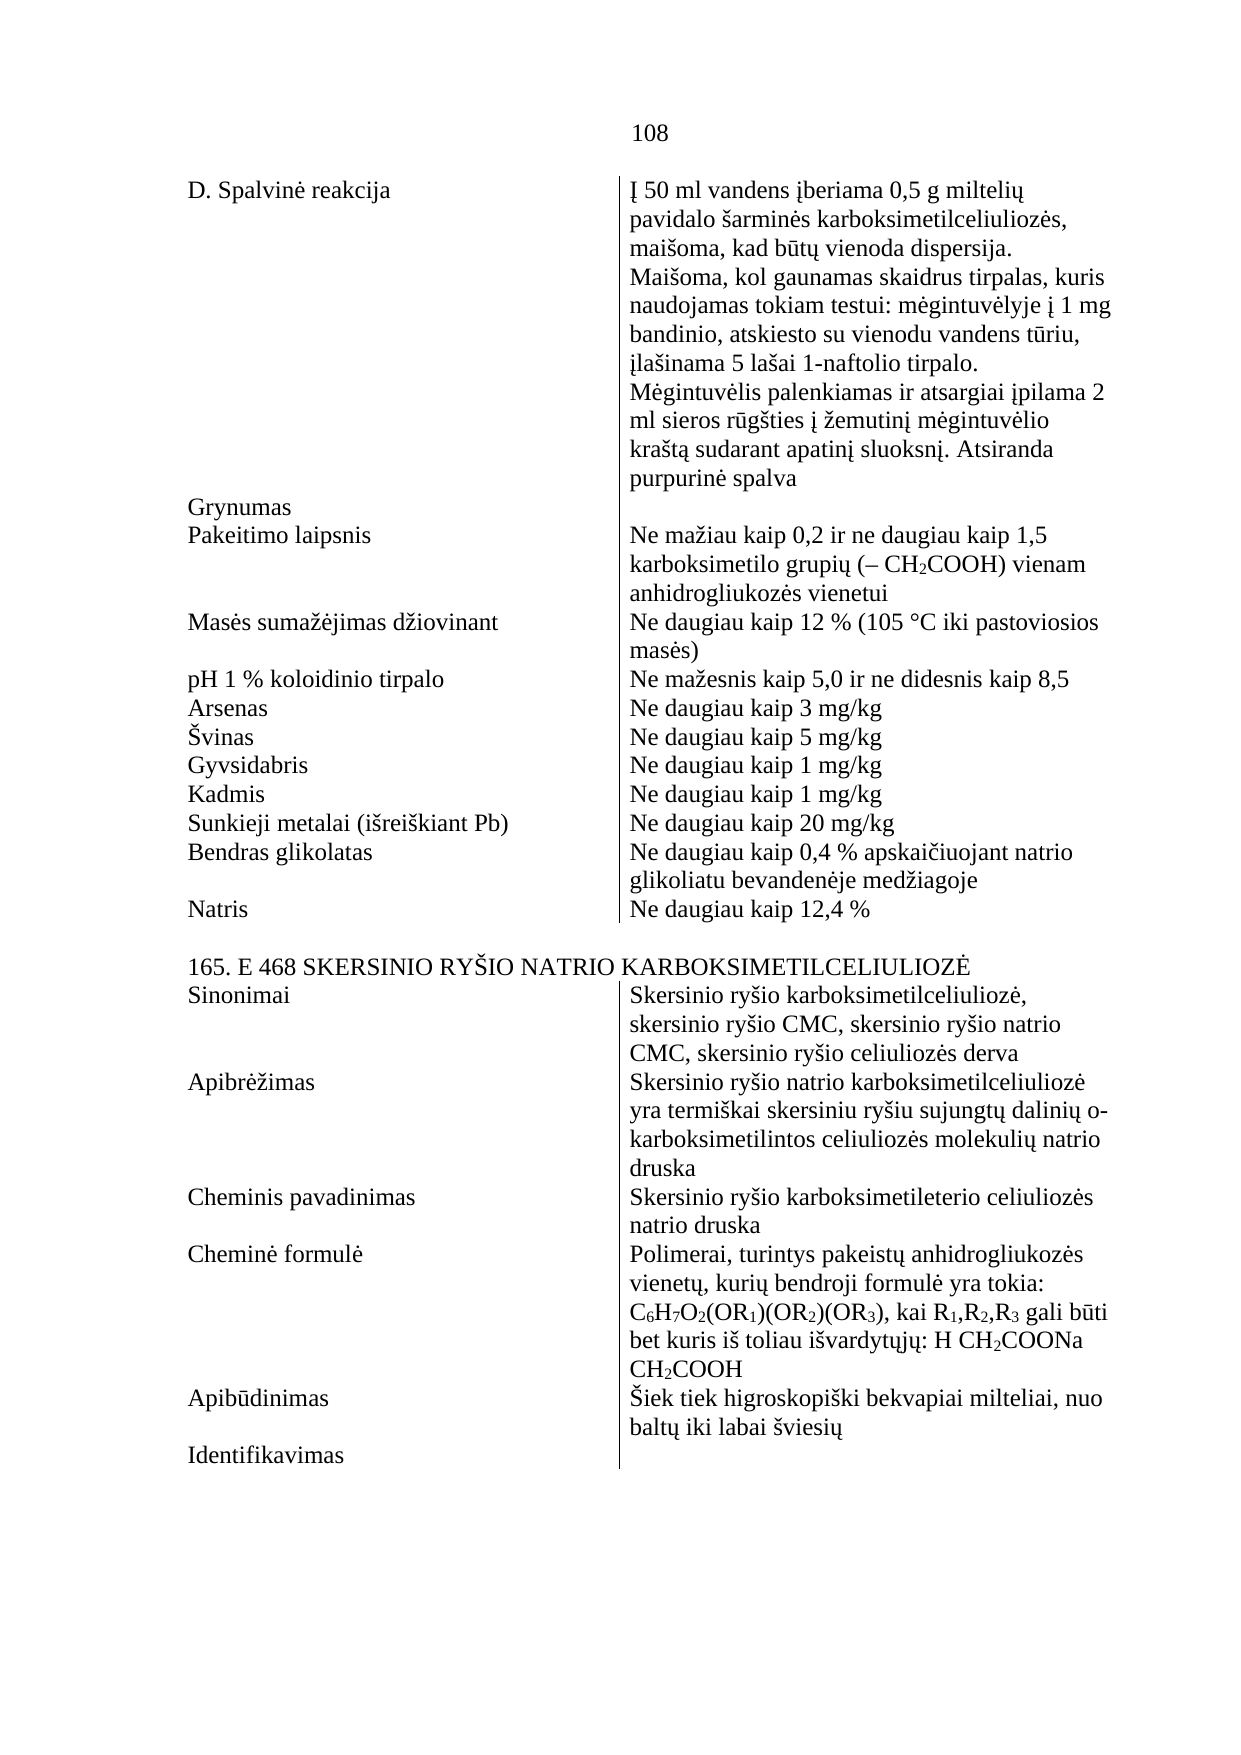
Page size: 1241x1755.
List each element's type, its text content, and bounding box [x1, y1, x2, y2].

table_cell Masės sumažėjimas džiovinant [177, 607, 619, 664]
table_cell D. Spalvinė reakcija [177, 176, 619, 492]
table_cell Apibrėžimas [177, 1067, 619, 1182]
table_cell Skersinio ryšio natrio karboksimetilceliuliozė yra termiškai skersiniu ryšiu sujungtų dalinių o-karboksimetilintos celiuliozės molekulių natrio druska [620, 1067, 1122, 1182]
table_cell Ne daugiau kaip 12,4 % [620, 894, 1122, 923]
table_cell Sinonimai [177, 981, 619, 1067]
table_cell Ne daugiau kaip 3 mg/kg [620, 693, 1122, 722]
table_cell [620, 1441, 1122, 1469]
table_cell Į 50 ml vandens įberiama 0,5 g miltelių pavidalo šarminės karboksimetilceliuliozės, maišoma, kad būtų vienoda dispersija. Maišoma, kol gaunamas skaidrus tirpalas, kuris naudojamas tokiam testui: mėgintuvėlyje į 1 mg bandinio, atskiesto su vienodu vandens tūriu, įlašinama 5 lašai 1-naftolio tirpalo. Mėgintuvėlis palenkiamas ir atsargiai įpilama 2 ml sieros rūgšties į žemutinį mėgintuvėlio kraštą sudarant apatinį sluoksnį. Atsiranda purpurinė spalva [620, 176, 1122, 492]
table_cell Sunkieji metalai (išreiškiant Pb) [177, 808, 619, 837]
table_cell Identifikavimas [177, 1441, 619, 1469]
table_cell Gyvsidabris [177, 751, 619, 779]
table_cell Skersinio ryšio karboksimetilceliuliozė, skersinio ryšio CMC, skersinio ryšio natrio CMC, skersinio ryšio celiuliozės derva [620, 981, 1122, 1067]
table_cell Grynumas [177, 492, 619, 521]
table_cell Bendras glikolatas [177, 837, 619, 894]
table_cell Cheminis pavadinimas [177, 1182, 619, 1239]
table_cell [620, 492, 1122, 521]
table_cell Pakeitimo laipsnis [177, 521, 619, 607]
table_cell Švinas [177, 722, 619, 751]
table_cell Ne mažesnis kaip 5,0 ir ne didesnis kaip 8,5 [620, 664, 1122, 693]
table_header 165. E 468 SKERSINIO RYŠIO NATRIO KARBOKSIMETILCELIULIOZĖ [177, 952, 1122, 981]
table_cell Ne daugiau kaip 12 % (105 °C iki pastoviosios masės) [620, 607, 1122, 664]
table_cell Ne daugiau kaip 1 mg/kg [620, 751, 1122, 779]
table_cell Arsenas [177, 693, 619, 722]
table_cell Natris [177, 894, 619, 923]
table_cell Šiek tiek higroskopiški bekvapiai milteliai, nuo baltų iki labai šviesių [620, 1383, 1122, 1441]
table_cell Polimerai, turintys pakeistų anhidrogliukozės vienetų, kurių bendroji formulė yra tokia: C6H7O2(OR1)(OR2)(OR3), kai R1,R2,R3 gali būti bet kuris iš toliau išvardytųjų: H CH2COONa CH2COOH [620, 1239, 1122, 1383]
table_cell Ne daugiau kaip 5 mg/kg [620, 722, 1122, 751]
table_cell Skersinio ryšio karboksimetileterio celiuliozės natrio druska [620, 1182, 1122, 1239]
table_cell Ne daugiau kaip 1 mg/kg [620, 779, 1122, 808]
table_cell Apibūdinimas [177, 1383, 619, 1441]
table_cell Cheminė formulė [177, 1239, 619, 1383]
table_cell pH 1 % koloidinio tirpalo [177, 664, 619, 693]
table_cell Kadmis [177, 779, 619, 808]
table_cell Ne daugiau kaip 0,4 % apskaičiuojant natrio glikoliatu bevandenėje medžiagoje [620, 837, 1122, 894]
table_cell Ne daugiau kaip 20 mg/kg [620, 808, 1122, 837]
table_cell Ne mažiau kaip 0,2 ir ne daugiau kaip 1,5 karboksimetilo grupių (– CH2COOH) vienam anhidrogliukozės vienetui [620, 521, 1122, 607]
